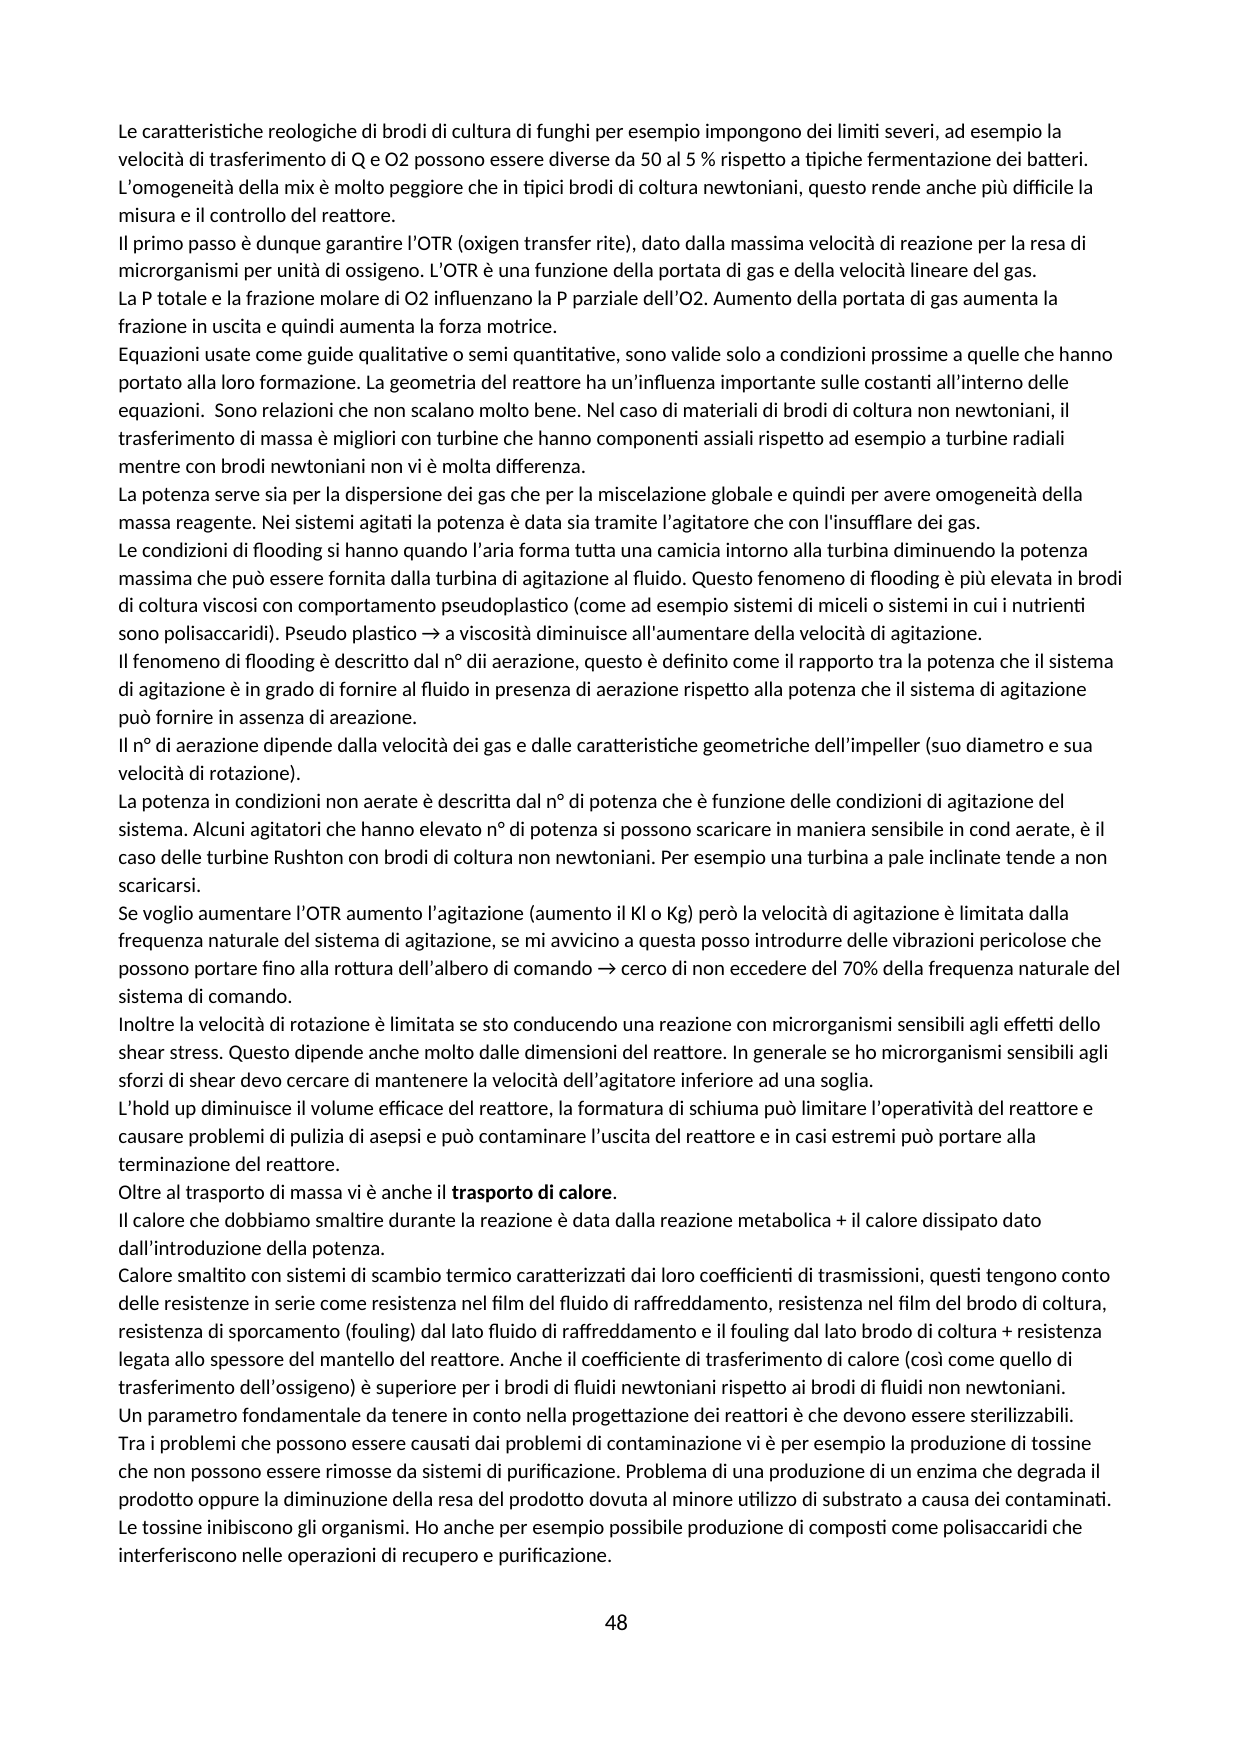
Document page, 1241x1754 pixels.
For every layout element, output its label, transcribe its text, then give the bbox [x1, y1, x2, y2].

text L’hold up diminuisce il volume efficace del reattore, la formatura di schiuma può limitare l’operatività del reattore e causare problemi di pulizia di asepsi e può contaminare l’uscita del reattore e in casi estremi può portare alla terminazione del reattore. Oltre al trasporto di massa vi è anche il trasporto di calore. Il calore che dobbiamo smaltire durante la reazione è data dalla reazione metabolica + il calore dissipato dato dall’introduzione della potenza. Calore smaltito con sistemi di scambio termico caratterizzati dai loro coefficienti di trasmissioni, questi tengono conto delle resistenze in serie come resistenza nel film del fluido di raffreddamento, resistenza nel film del brodo di coltura, resistenza di sporcamento (fouling) dal lato fluido di raffreddamento e il fouling dal lato brodo di coltura + resistenza legata allo spessore del mantello del reattore. Anche il coefficiente di trasferimento di calore (così come quello di trasferimento dell’ossigeno) è superiore per i brodi di fluidi newtoniani rispetto ai brodi di fluidi non newtoniani. Un parametro fondamentale da tenere in conto nella progettazione dei reattori è che devono essere sterilizzabili. Tra i problemi che possono essere causati dai problemi di contaminazione vi è per esempio la produzione di tossine che non possono essere rimosse da sistemi di purificazione. Problema di una produzione di un enzima che degrada il prodotto oppure la diminuzione della resa del prodotto dovuta al minore utilizzo di substrato a causa dei contaminati. Le tossine inibiscono gli organismi. Ho anche per esempio possibile produzione di composti come polisaccaridi che interferiscono nelle operazioni di recupero e purificazione. [118, 1095, 1124, 1567]
text La potenza serve sia per la dispersione dei gas che per la miscelazione globale e quindi per avere omogeneità della massa reagente. Nei sistemi agitati la potenza è data sia tramite l’agitatore che con l'insufflare dei gas. Le condizioni di flooding si hanno quando l’aria forma tutta una camicia intorno alla turbina diminuendo la potenza massima che può essere fornita dalla turbina di agitazione al fluido. Questo fenomeno di flooding è più elevata in brodi di coltura viscosi con comportamento pseudoplastico (come ad esempio sistemi di miceli o sistemi in cui i nutrienti sono polisaccaridi). Pseudo plastico → a viscosità diminuisce all'aumentare della velocità di agitazione. Il fenomeno di flooding è descritto dal n° dii aerazione, questo è definito come il rapporto tra la potenza che il sistema di agitazione è in grado di fornire al fluido in presenza di aerazione rispetto alla potenza che il sistema di agitazione può fornire in assenza di areazione. Il n° di aerazione dipende dalla velocità dei gas e dalle caratteristiche geometriche dell’impeller (suo diametro e sua velocità di rotazione). La potenza in condizioni non aerate è descritta dal n° di potenza che è funzione delle condizioni di agitazione del sistema. Alcuni agitatori che hanno elevato n° di potenza si possono scaricare in maniera sensibile in cond aerate, è il caso delle turbine Rushton con brodi di coltura non newtoniani. Per esempio una turbina a pale inclinate tende a non scaricarsi. Se voglio aumentare l’OTR aumento l’agitazione (aumento il Kl o Kg) però la velocità di agitazione è limitata dalla frequenza naturale del sistema di agitazione, se mi avvicino a questa posso introdurre delle vibrazioni pericolose che possono portare fino alla rottura dell’albero di comando → cerco di non eccedere del 70% della frequenza naturale del sistema di comando. Inoltre la velocità di rotazione è limitata se sto conducendo una reazione con microrganismi sensibili agli effetti dello shear stress. Questo dipende anche molto dalle dimensioni del reattore. In generale se ho microrganismi sensibili agli sforzi di shear devo cercare di mantenere la velocità dell’agitatore inferiore ad una soglia. [118, 481, 1124, 1093]
text Le caratteristiche reologiche di brodi di cultura di funghi per esempio impongono dei limiti severi, ad esempio la velocità di trasferimento di Q e O2 possono essere diverse da 50 al 5 % rispetto a tipiche fermentazione dei batteri. L’omogeneità della mix è molto peggiore che in tipici brodi di coltura newtoniani, questo rende anche più difficile la misura e il controllo del reattore. Il primo passo è dunque garantire l’OTR (oxigen transfer rite), dato dalla massima velocità di reazione per la resa di microrganismi per unità di ossigeno. L’OTR è una funzione della portata di gas e della velocità lineare del gas. La P totale e la frazione molare di O2 influenzano la P parziale dell’O2. Aumento della portata di gas aumenta la frazione in uscita e quindi aumenta la forza motrice. Equazioni usate come guide qualitative o semi quantitative, sono valide solo a condizioni prossime a quelle che hanno portato alla loro formazione. La geometria del reattore ha un’influenza importante sulle costanti all’interno delle equazioni. Sono relazioni che non scalano molto bene. Nel caso di materiali di brodi di coltura non newtoniani, il trasferimento di massa è migliori con turbine che hanno componenti assiali rispetto ad esempio a turbine radiali mentre con brodi newtoniani non vi è molta differenza. [118, 118, 1124, 478]
